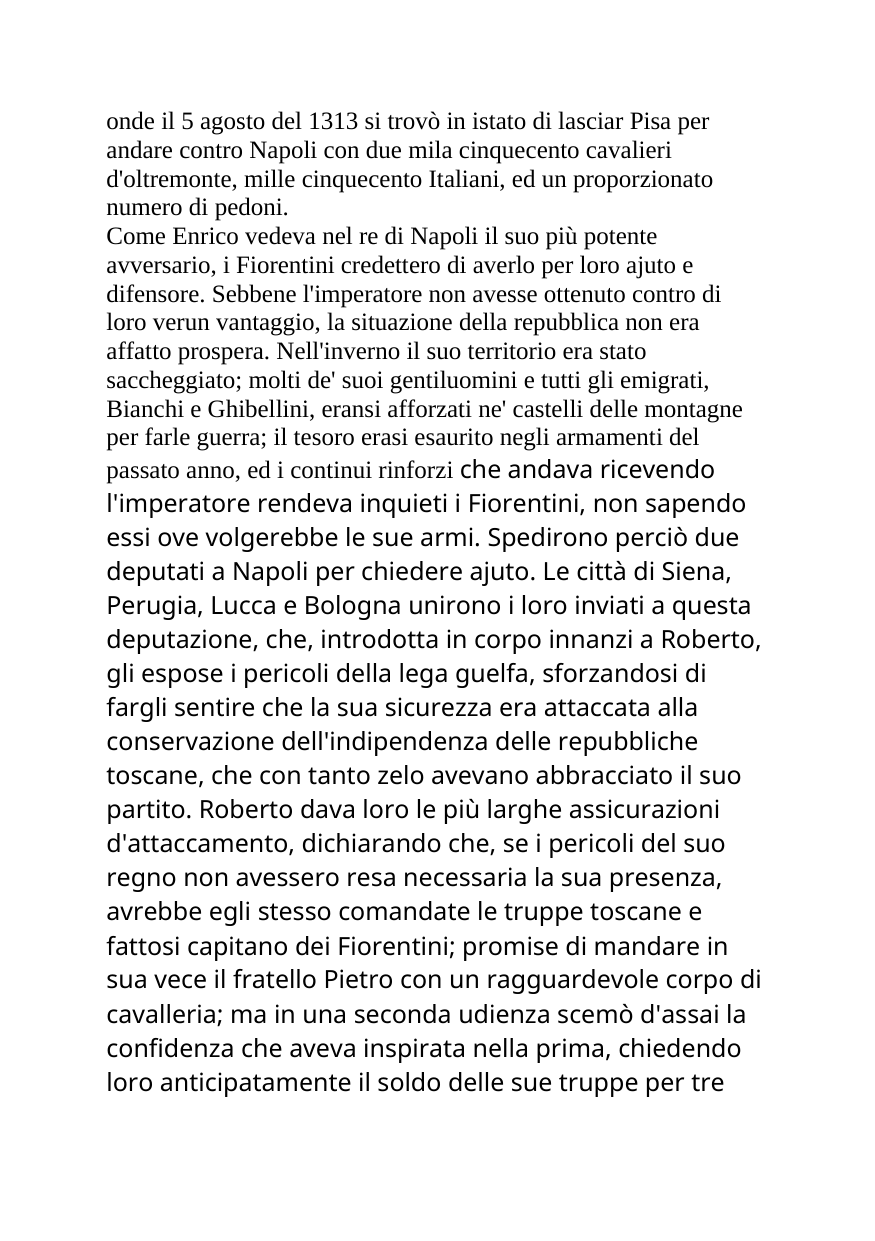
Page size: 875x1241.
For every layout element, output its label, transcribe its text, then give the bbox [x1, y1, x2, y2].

text Come Enrico vedeva nel re di Napoli il suo più potente avversario, i Fiorentini credettero di averlo per loro ajuto e difensore. Sebbene l'imperatore non avesse ottenuto contro di loro verun vantaggio, la situazione della repubblica non era affatto prospera. Nell'inverno il suo territorio era stato saccheggiato; molti de' suoi gentiluomini e tutti gli emigrati, Bianchi e Ghibellini, eransi afforzati ne' castelli delle montagne per farle guerra; il tesoro erasi esaurito negli armamenti del passato anno, ed i continui rinforzi che andava ricevendo l'imperatore rendeva inquieti i Fiorentini, non sapendo essi ove volgerebbe le sue armi. Spedirono perciò due deputati a Napoli per chiedere ajuto. Le città di Siena, Perugia, Lucca e Bologna unirono i loro inviati a questa deputazione, che, introdotta in corpo innanzi a Roberto, gli espose i pericoli della lega guelfa, sforzandosi di fargli sentire che la sua sicurezza era attaccata alla conservazione dell'indipendenza delle repubbliche toscane, che con tanto zelo avevano abbracciato il suo partito. Roberto dava loro le più larghe assicurazioni d'attaccamento, dichiarando che, se i pericoli del suo regno non avessero resa necessaria la sua presenza, avrebbe egli stesso comandate le truppe toscane e fattosi capitano dei Fiorentini; promise di mandare in sua vece il fratello Pietro con un ragguardevole corpo di cavalleria; ma in una seconda udienza scemò d'assai la confidenza che aveva inspirata nella prima, chiedendo loro anticipatamente il soldo delle sue truppe per tre [106, 221, 768, 1098]
text onde il 5 agosto del 1313 si trovò in istato di lasciar Pisa per andare contro Napoli con due mila cinquecento cavalieri d'oltremonte, mille cinquecento Italiani, ed un proporzionato numero di pedoni. [106, 106, 768, 221]
